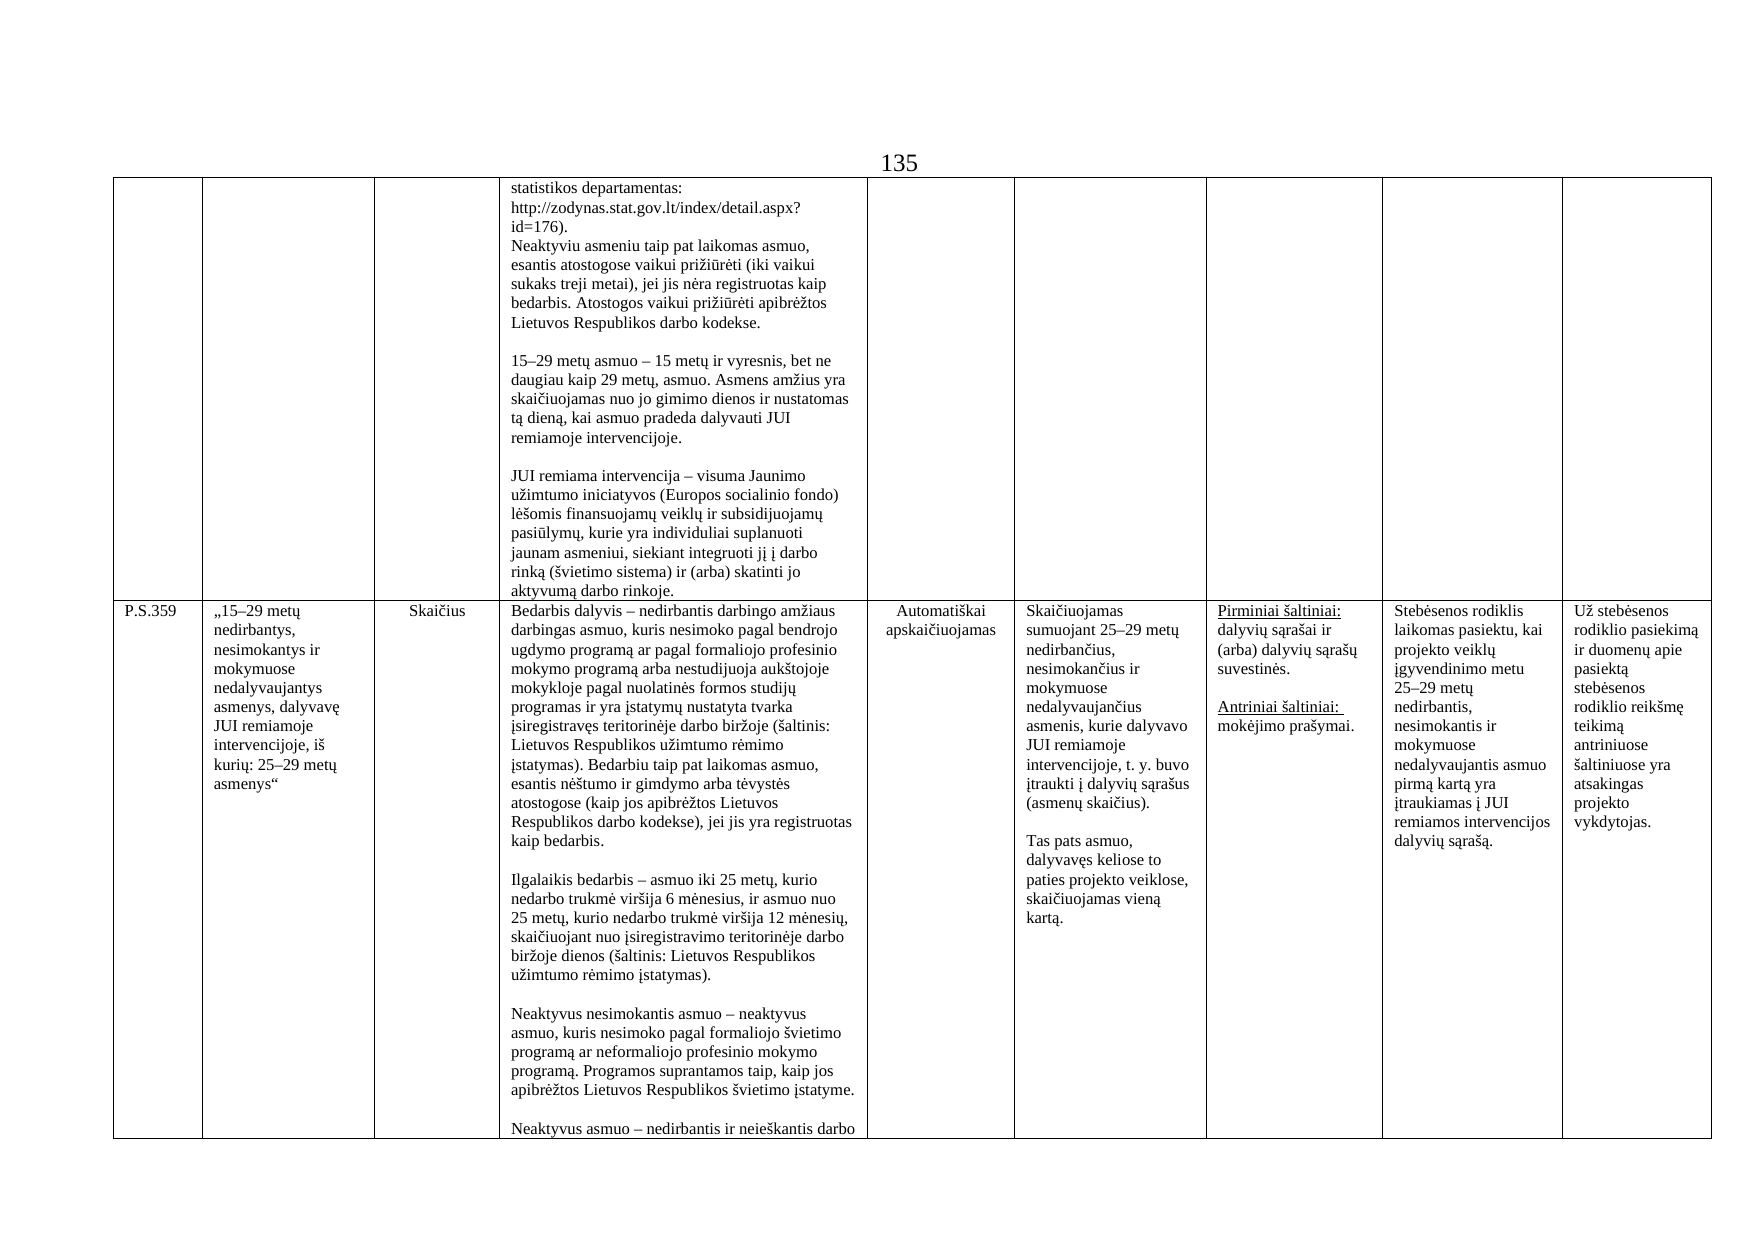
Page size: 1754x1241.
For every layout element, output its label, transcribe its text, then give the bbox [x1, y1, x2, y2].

table_cell [114, 178, 202, 600]
table_cell P.S.359 [114, 601, 202, 1138]
table_cell statistikos departamentas: http://zodynas.stat.gov.lt/index/detail.aspx?id=176). Neaktyviu asmeniu taip pat laikomas asmuo, esantis atostogose vaikui prižiūrėti (iki vaikui sukaks treji metai), jei jis nėra registruotas kaip bedarbis. Atostogos vaikui prižiūrėti apibrėžtos Lietuvos Respublikos darbo kodekse. 15–29 metų asmuo – 15 metų ir vyresnis, bet ne daugiau kaip 29 metų, asmuo. Asmens amžius yra skaičiuojamas nuo jo gimimo dienos ir nustatomas tą dieną, kai asmuo pradeda dalyvauti JUI remiamoje intervencijoje. JUI remiama intervencija – visuma Jaunimo užimtumo iniciatyvos (Europos socialinio fondo) lėšomis finansuojamų veiklų ir subsidijuojamų pasiūlymų, kurie yra individuliai suplanuoti jaunam asmeniui, siekiant integruoti jį į darbo rinką (švietimo sistema) ir (arba) skatinti jo aktyvumą darbo rinkoje. [500, 178, 867, 600]
table_cell Stebėsenos rodiklis laikomas pasiektu, kai projekto veiklų įgyvendinimo metu 25–29 metų nedirbantis, nesimokantis ir mokymuose nedalyvaujantis asmuo pirmą kartą yra įtraukiamas į JUI remiamos intervencijos dalyvių sąrašą. [1383, 601, 1562, 1138]
table_cell [203, 178, 374, 600]
table_cell [1563, 178, 1711, 600]
table_cell [1207, 178, 1382, 600]
table_cell „15–29 metų nedirbantys, nesimokantys ir mokymuose nedalyvaujantys asmenys, dalyvavę JUI remiamoje intervencijoje, iš kurių: 25–29 metų asmenys“ [203, 601, 374, 1138]
table_cell Skaičiuojamas sumuojant 25–29 metų nedirbančius, nesimokančius ir mokymuose nedalyvaujančius asmenis, kurie dalyvavo JUI remiamoje intervencijoje, t. y. buvo įtraukti į dalyvių sąrašus (asmenų skaičius). Tas pats asmuo, dalyvavęs keliose to paties projekto veiklose, skaičiuojamas vieną kartą. [1015, 601, 1206, 1138]
table_cell Skaičius [375, 601, 499, 1138]
table_cell [1383, 178, 1562, 600]
table_cell Bedarbis dalyvis – nedirbantis darbingo amžiaus darbingas asmuo, kuris nesimoko pagal bendrojo ugdymo programą ar pagal formaliojo profesinio mokymo programą arba nestudijuoja aukštojoje mokykloje pagal nuolatinės formos studijų programas ir yra įstatymų nustatyta tvarka įsiregistravęs teritorinėje darbo biržoje (šaltinis: Lietuvos Respublikos užimtumo rėmimo įstatymas). Bedarbiu taip pat laikomas asmuo, esantis nėštumo ir gimdymo arba tėvystės atostogose (kaip jos apibrėžtos Lietuvos Respublikos darbo kodekse), jei jis yra registruotas kaip bedarbis. Ilgalaikis bedarbis – asmuo iki 25 metų, kurio nedarbo trukmė viršija 6 mėnesius, ir asmuo nuo 25 metų, kurio nedarbo trukmė viršija 12 mėnesių, skaičiuojant nuo įsiregistravimo teritorinėje darbo biržoje dienos (šaltinis: Lietuvos Respublikos užimtumo rėmimo įstatymas). Neaktyvus nesimokantis asmuo – neaktyvus asmuo, kuris nesimoko pagal formaliojo švietimo programą ar neformaliojo profesinio mokymo programą. Programos suprantamos taip, kaip jos apibrėžtos Lietuvos Respublikos švietimo įstatyme. Neaktyvus asmuo – nedirbantis ir neieškantis darbo [500, 601, 867, 1138]
table_cell [868, 178, 1014, 600]
table_cell Automatiškai apskaičiuojamas [868, 601, 1014, 1138]
table_cell Pirminiai šaltiniai: dalyvių sąrašai ir (arba) dalyvių sąrašų suvestinės. Antriniai šaltiniai: mokėjimo prašymai. [1207, 601, 1382, 1138]
table_cell [375, 178, 499, 600]
table_cell Už stebėsenos rodiklio pasiekimą ir duomenų apie pasiektą stebėsenos rodiklio reikšmę teikimą antriniuose šaltiniuose yra atsakingas projekto vykdytojas. [1563, 601, 1711, 1138]
table_cell [1015, 178, 1206, 600]
